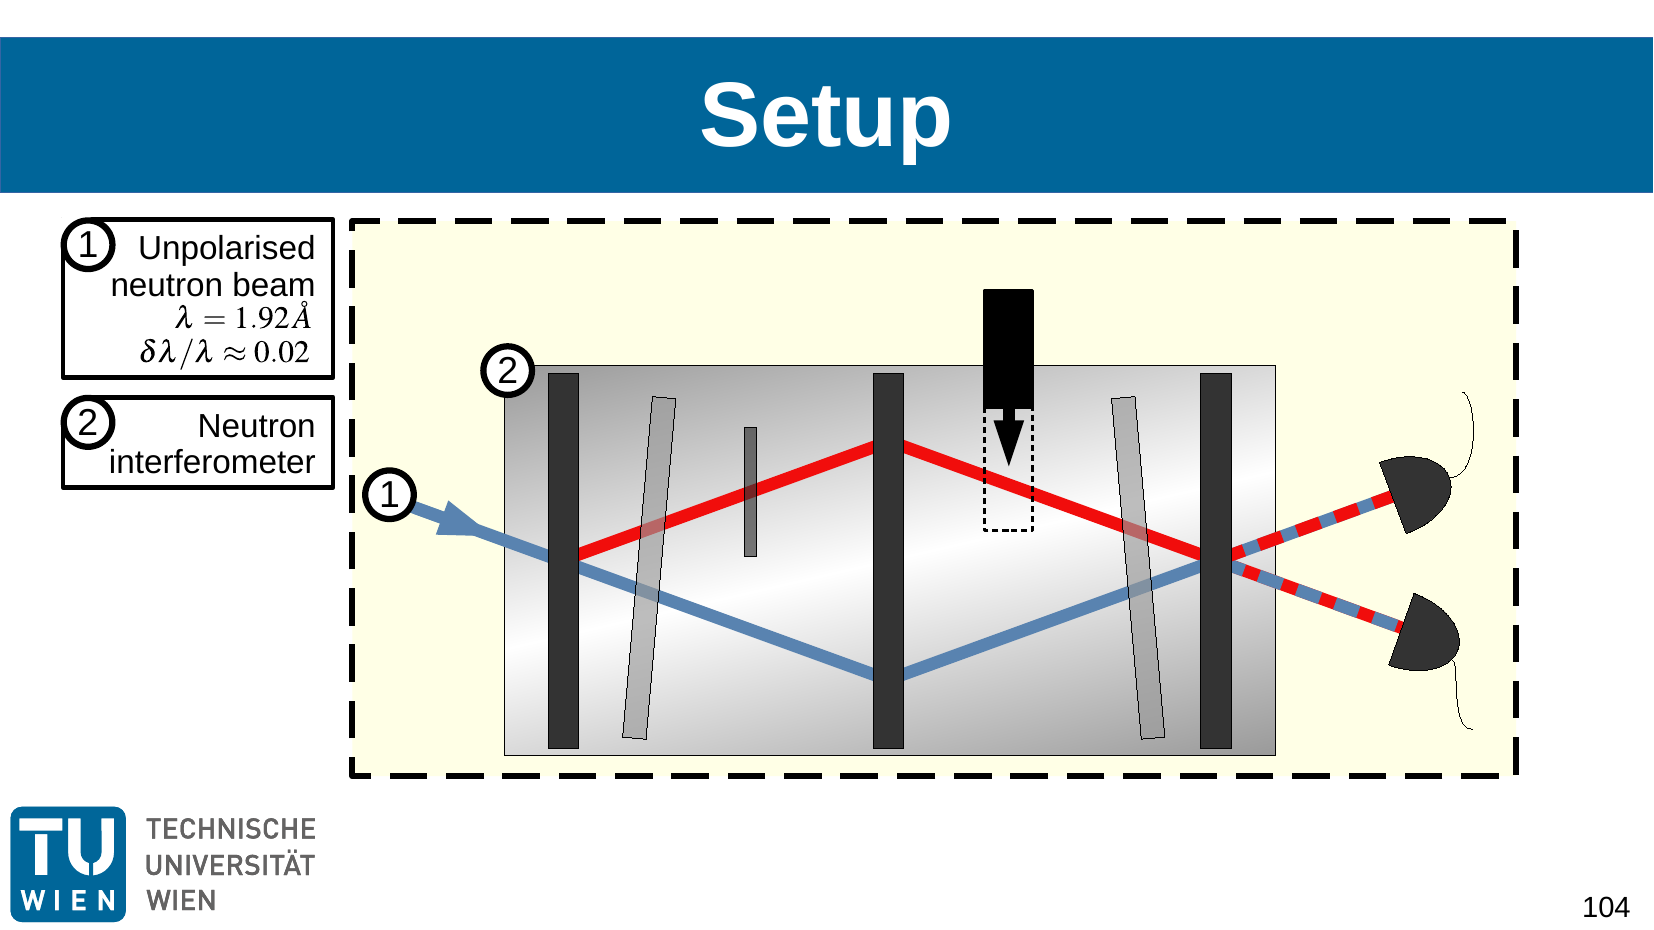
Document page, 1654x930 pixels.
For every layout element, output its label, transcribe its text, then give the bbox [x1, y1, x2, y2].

text_box 2 [483, 346, 532, 395]
text_box [62, 396, 90, 421]
title Setup [0, 37, 1653, 193]
text_box Neutron interferometer [63, 397, 334, 488]
text_box Unpolarised neutron beam [63, 219, 334, 378]
text_box 1 [63, 220, 113, 270]
picture [135, 297, 316, 374]
text_box 1 [365, 470, 414, 520]
text_box [62, 219, 90, 244]
text_box [352, 221, 1517, 777]
text_box 2 [63, 397, 113, 447]
